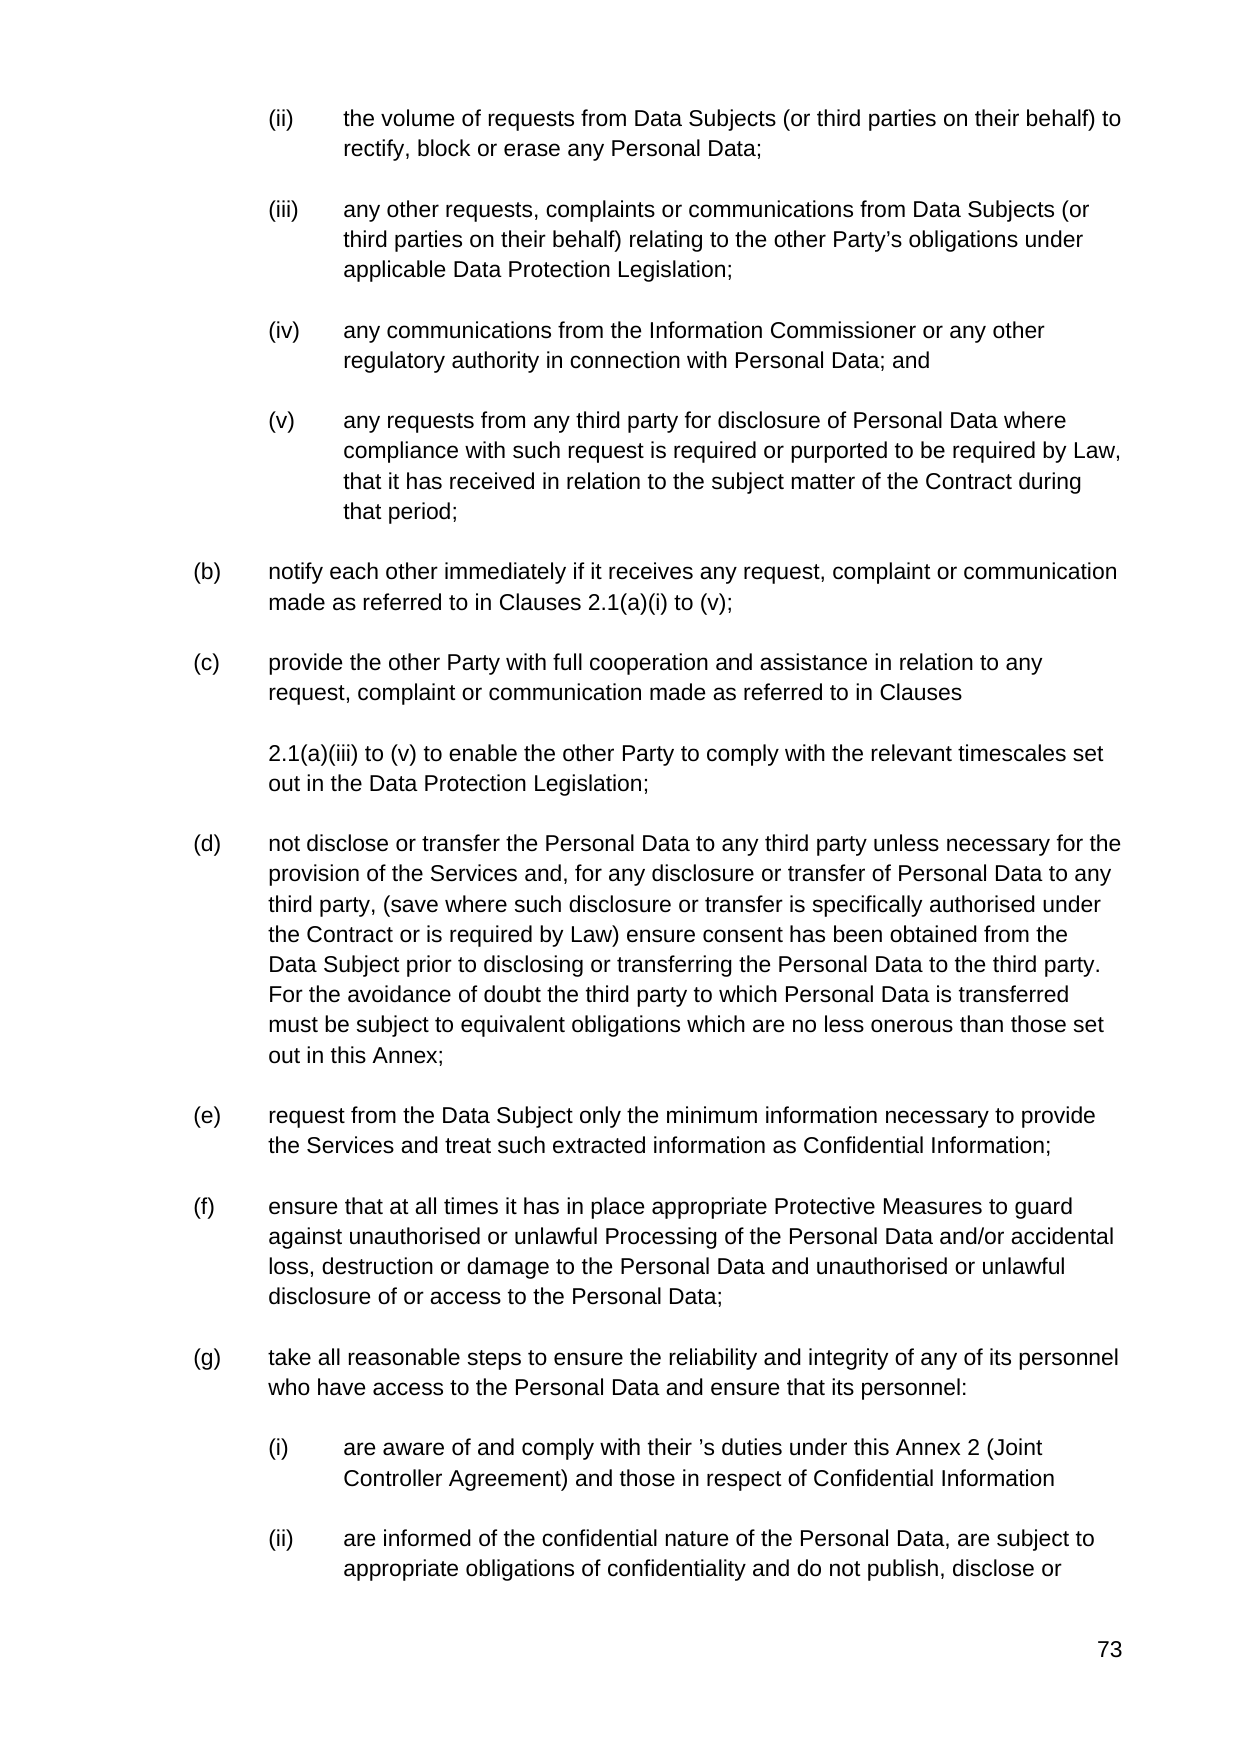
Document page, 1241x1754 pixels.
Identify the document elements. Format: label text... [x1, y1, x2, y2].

text (iii) any other requests, complaints or communications from Data Subjects (or third parties on their behalf) relating to the other Party’s obligations under applicable Data Protection Legislation; [268, 196, 1122, 283]
text (e) request from the Data Subject only the minimum information necessary to provide the Services and treat such extracted information as Confidential Information; [193, 1102, 1122, 1159]
text (d) not disclose or transfer the Personal Data to any third party unless necessary for the provision of the Services and, for any disclosure or transfer of Personal Data to any third party, (save where such disclosure or transfer is specifically authorised under the Contract or is required by Law) ensure consent has been obtained from the Data Subject prior to disclosing or transferring the Personal Data to the third party. For the avoidance of doubt the third party to which Personal Data is transferred must be subject to equivalent obligations which are no less onerous than those set out in this Annex; [193, 830, 1122, 1068]
text (v) any requests from any third party for disclosure of Personal Data where compliance with such request is required or purported to be required by Law, that it has received in relation to the subject matter of the Contract during that period; [268, 407, 1122, 524]
text (f) ensure that at all times it has in place appropriate Protective Measures to guard against unauthorised or unlawful Processing of the Personal Data and/or accidental loss, destruction or damage to the Personal Data and unauthorised or unlawful disclosure of or access to the Personal Data; [193, 1193, 1122, 1310]
text (g) take all reasonable steps to ensure the reliability and integrity of any of its personnel who have access to the Personal Data and ensure that its personnel: [193, 1344, 1122, 1400]
text (ii) the volume of requests from Data Subjects (or third parties on their behalf) to rectify, block or erase any Personal Data; [268, 105, 1122, 162]
text (b) notify each other immediately if it receives any request, complaint or communication made as referred to in Clauses 2.1(a)(i) to (v); [193, 558, 1122, 615]
text 2.1(a)(iii) to (v) to enable the other Party to comply with the relevant timescales set out in the Data Protection Legislation; [268, 739, 1122, 796]
text (iv) any communications from the Information Commissioner or any other regulatory authority in connection with Personal Data; and [268, 317, 1122, 373]
text (i) are aware of and comply with their ’s duties under this Annex 2 (Joint Controller Agreement) and those in respect of Confidential Information [268, 1434, 1122, 1491]
text (c) provide the other Party with full cooperation and assistance in relation to any request, complaint or communication made as referred to in Clauses [193, 649, 1122, 706]
text (ii) are informed of the confidential nature of the Personal Data, are subject to appropriate obligations of confidentiality and do not publish, disclose or [268, 1525, 1122, 1582]
